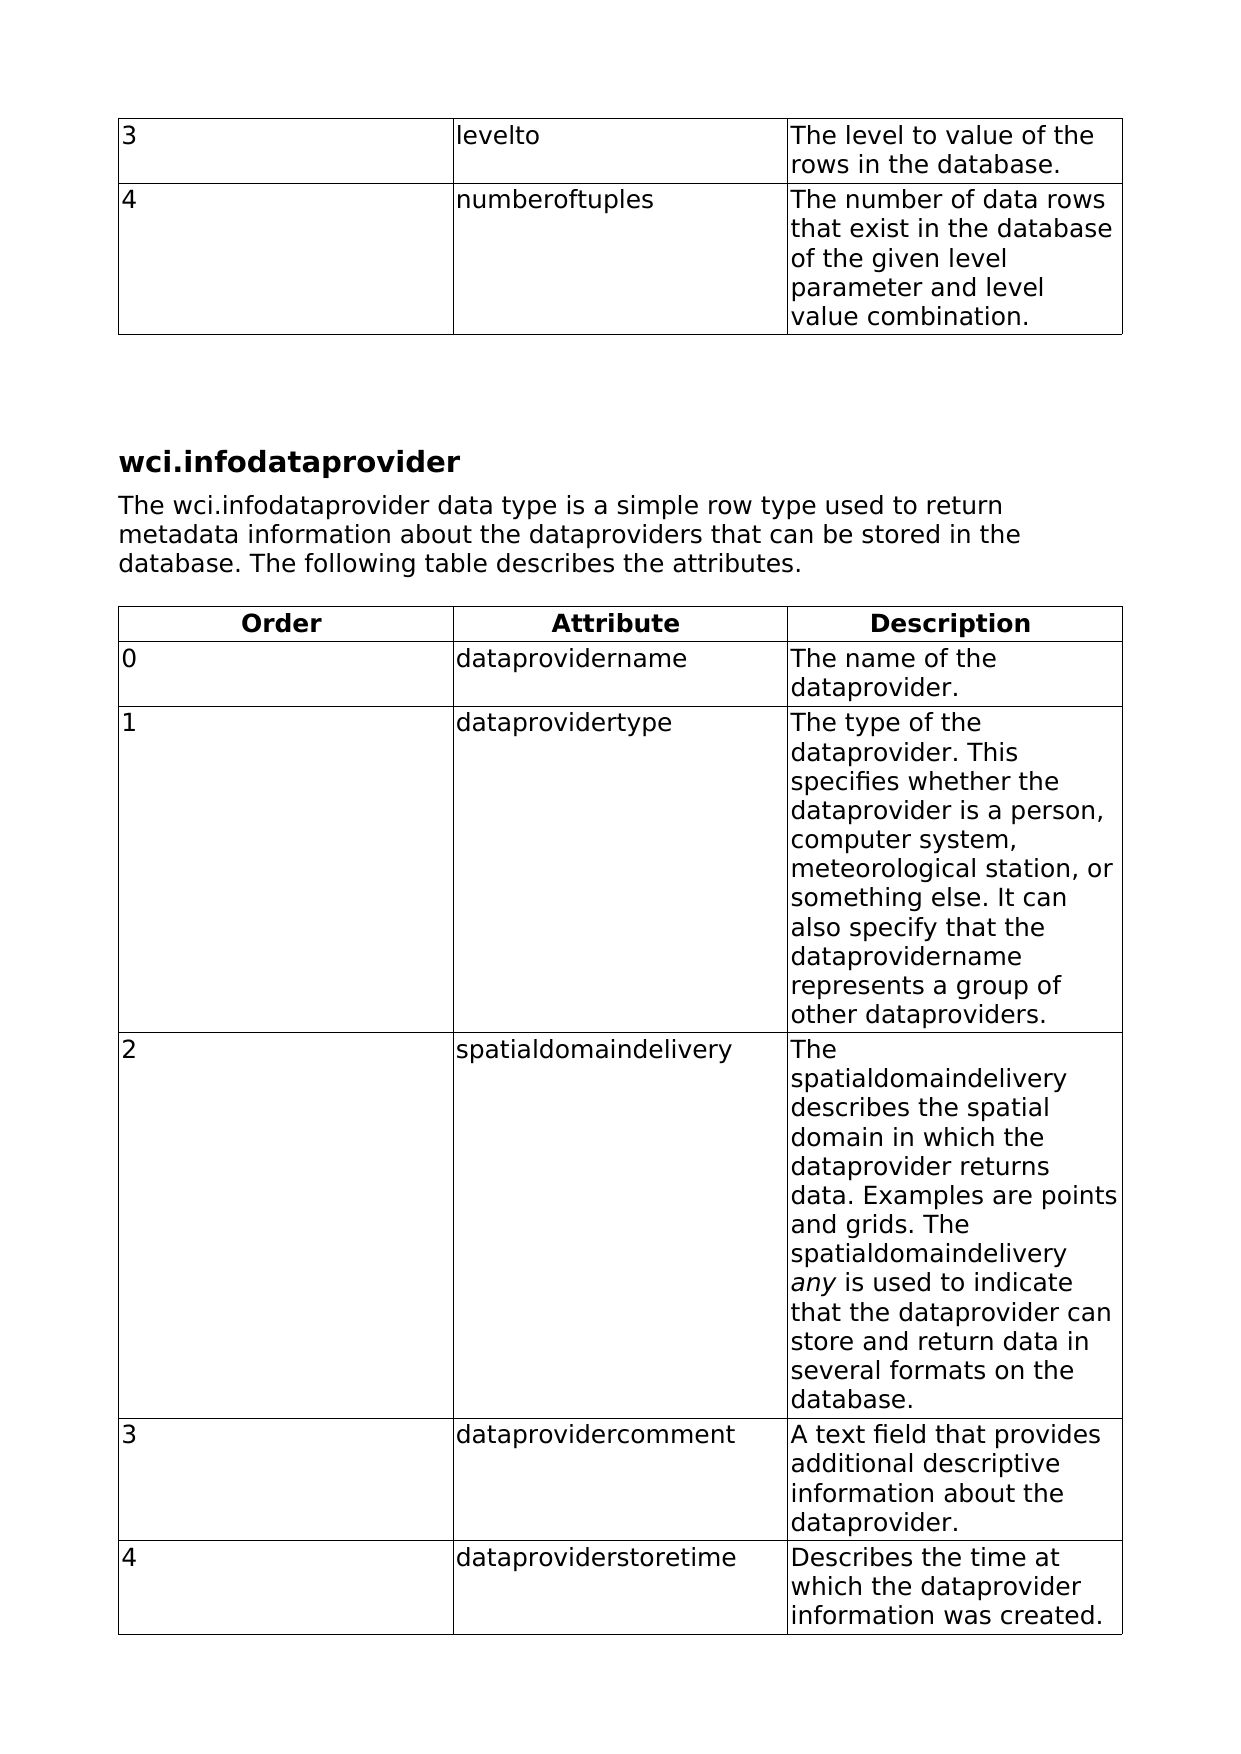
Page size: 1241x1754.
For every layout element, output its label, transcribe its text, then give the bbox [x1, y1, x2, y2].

table_cell The level to value of the rows in the database. [788, 119, 1122, 182]
table_cell The number of data rows that exist in the database of the given level parameter and level value combination. [788, 184, 1122, 334]
table_header Order [119, 607, 453, 641]
table_cell The spatialdomaindelivery describes the spatial domain in which the dataprovider returns data. Examples are points and grids. The spatialdomaindelivery any is used to indicate that the dataprovider can store and return data in several formats on the database. [788, 1033, 1122, 1417]
table_cell 3 [119, 119, 453, 182]
table_cell dataprovidercomment [454, 1419, 787, 1540]
table_cell The name of the dataprovider. [788, 642, 1122, 706]
text The wci.infodataprovider data type is a simple row type used to return metadata information about the dataproviders that can be stored in the database. The following table describes the attributes. [118, 491, 1122, 579]
table_header Attribute [454, 607, 787, 641]
table_cell dataprovidertype [454, 707, 787, 1032]
table_cell A text field that provides additional descriptive information about the dataprovider. [788, 1419, 1122, 1540]
table_header Description [788, 607, 1122, 641]
table_cell 2 [119, 1033, 453, 1417]
table_cell 4 [119, 184, 453, 334]
table_cell spatialdomaindelivery [454, 1033, 787, 1417]
table_cell numberoftuples [454, 184, 787, 334]
table_cell dataproviderstoretime [454, 1541, 787, 1633]
table_cell The type of the dataprovider. This specifies whether the dataprovider is a person, computer system, meteorological station, or something else. It can also specify that the dataprovidername represents a group of other dataproviders. [788, 707, 1122, 1032]
table_cell 0 [119, 642, 453, 706]
table_cell 4 [119, 1541, 453, 1633]
table_cell Describes the time at which the dataprovider information was created. [788, 1541, 1122, 1633]
subtitle wci.infodataprovider [118, 445, 1122, 479]
table_cell 3 [119, 1419, 453, 1540]
table_cell levelto [454, 119, 787, 182]
table_cell dataprovidername [454, 642, 787, 706]
table_cell 1 [119, 707, 453, 1032]
